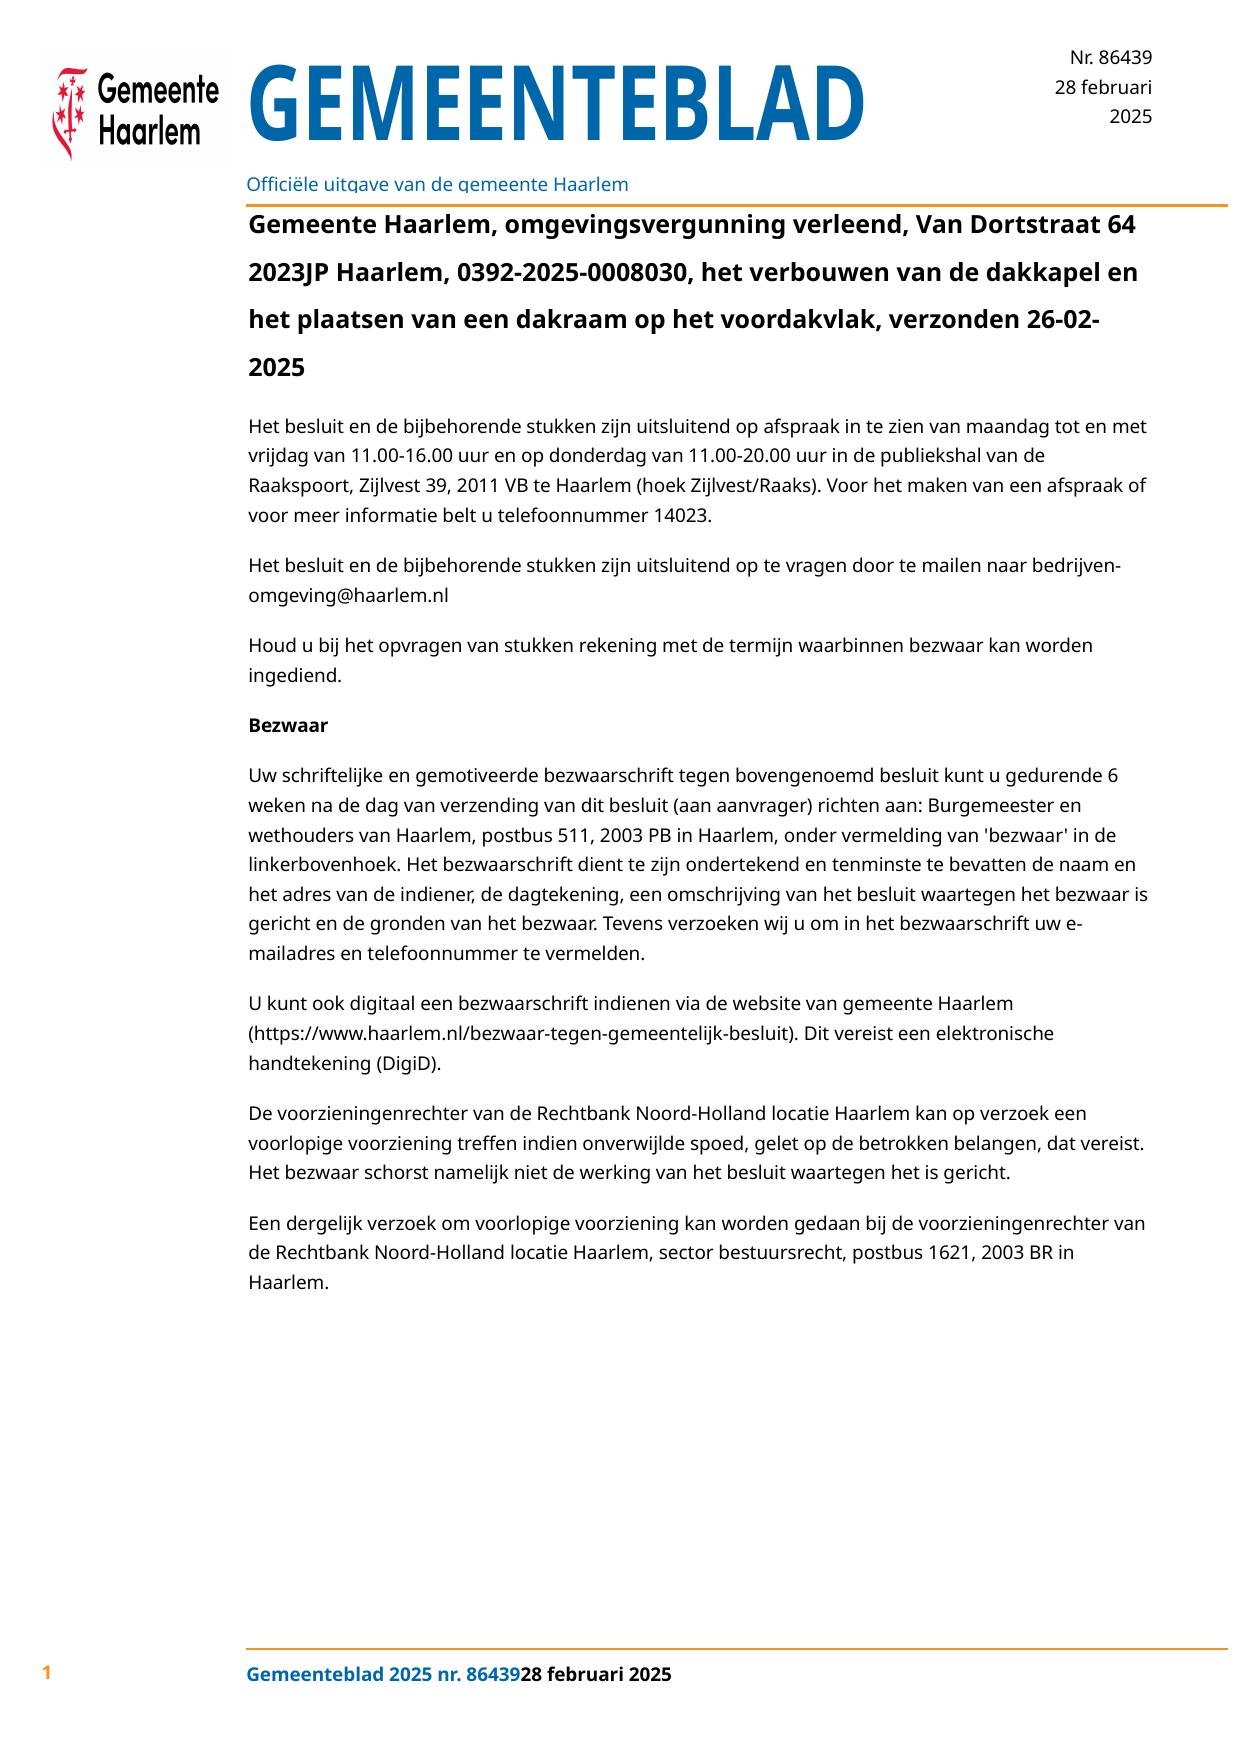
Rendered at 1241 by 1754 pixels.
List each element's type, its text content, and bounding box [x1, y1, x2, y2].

text Het besluit en de bijbehorende stukken zijn uitsluitend op afspraak in te zien van maandag tot en met vrijdag van 11.00-16.00 uur en op donderdag van 11.00-20.00 uur in de publiekshal van de Raakspoort, Zijlvest 39, 2011 VB te Haarlem (hoek Zijlvest/Raaks). Voor het maken van een afspraak of voor meer informatie belt u telefoonnummer 14023. [248, 413, 1152, 528]
text U kunt ook digitaal een bezwaarschrift indienen via de website van gemeente Haarlem (https://www.haarlem.nl/bezwaar-tegen-gemeentelijk-besluit). Dit vereist een elektronische handtekening (DigiD). [248, 991, 1152, 1076]
text Gemeente Haarlem, omgevingsvergunning verleend, Van Dortstraat 64 2023JP Haarlem, 0392-2025-0008030, het verbouwen van de dakkapel en het plaatsen van een dakraam op het voordakvlak, verzonden 26-02-2025 [248, 207, 1152, 384]
text Bezwaar [248, 712, 1152, 738]
text Uw schriftelijke en gemotiveerde bezwaarschrift tegen bovengenoemd besluit kunt u gedurende 6 weken na de dag van verzending van dit besluit (aan aanvrager) richten aan: Burgemeester en wethouders van Haarlem, postbus 511, 2003 PB in Haarlem, onder vermelding van 'bezwaar' in de linkerbovenhoek. Het bezwaarschrift dient te zijn ondertekend en tenminste te bevatten de naam en het adres van de indiener, de dagtekening, een omschrijving van het besluit waartegen het bezwaar is gericht en de gronden van het bezwaar. Tevens verzoeken wij u om in het bezwaarschrift uw e-mailadres en telefoonnummer te vermelden. [248, 763, 1152, 966]
picture [41, 47, 231, 172]
text De voorzieningenrechter van de Rechtbank Noord-Holland locatie Haarlem kan op verzoek een voorlopige voorziening treffen indien onverwijlde spoed, gelet op de betrokken belangen, dat vereist. Het bezwaar schorst namelijk niet de werking van het besluit waartegen het is gericht. [248, 1100, 1152, 1185]
text Houd u bij het opvragen van stukken rekening met de termijn waarbinnen bezwaar kan worden ingediend. [248, 632, 1152, 688]
text Het besluit en de bijbehorende stukken zijn uitsluitend op te vragen door te mailen naar bedrijven-omgeving@haarlem.nl [248, 552, 1152, 608]
text Een dergelijk verzoek om voorlopige voorziening kan worden gedaan bij de voorzieningenrechter van de Rechtbank Noord-Holland locatie Haarlem, sector bestuursrecht, postbus 1621, 2003 BR in Haarlem. [248, 1210, 1152, 1295]
